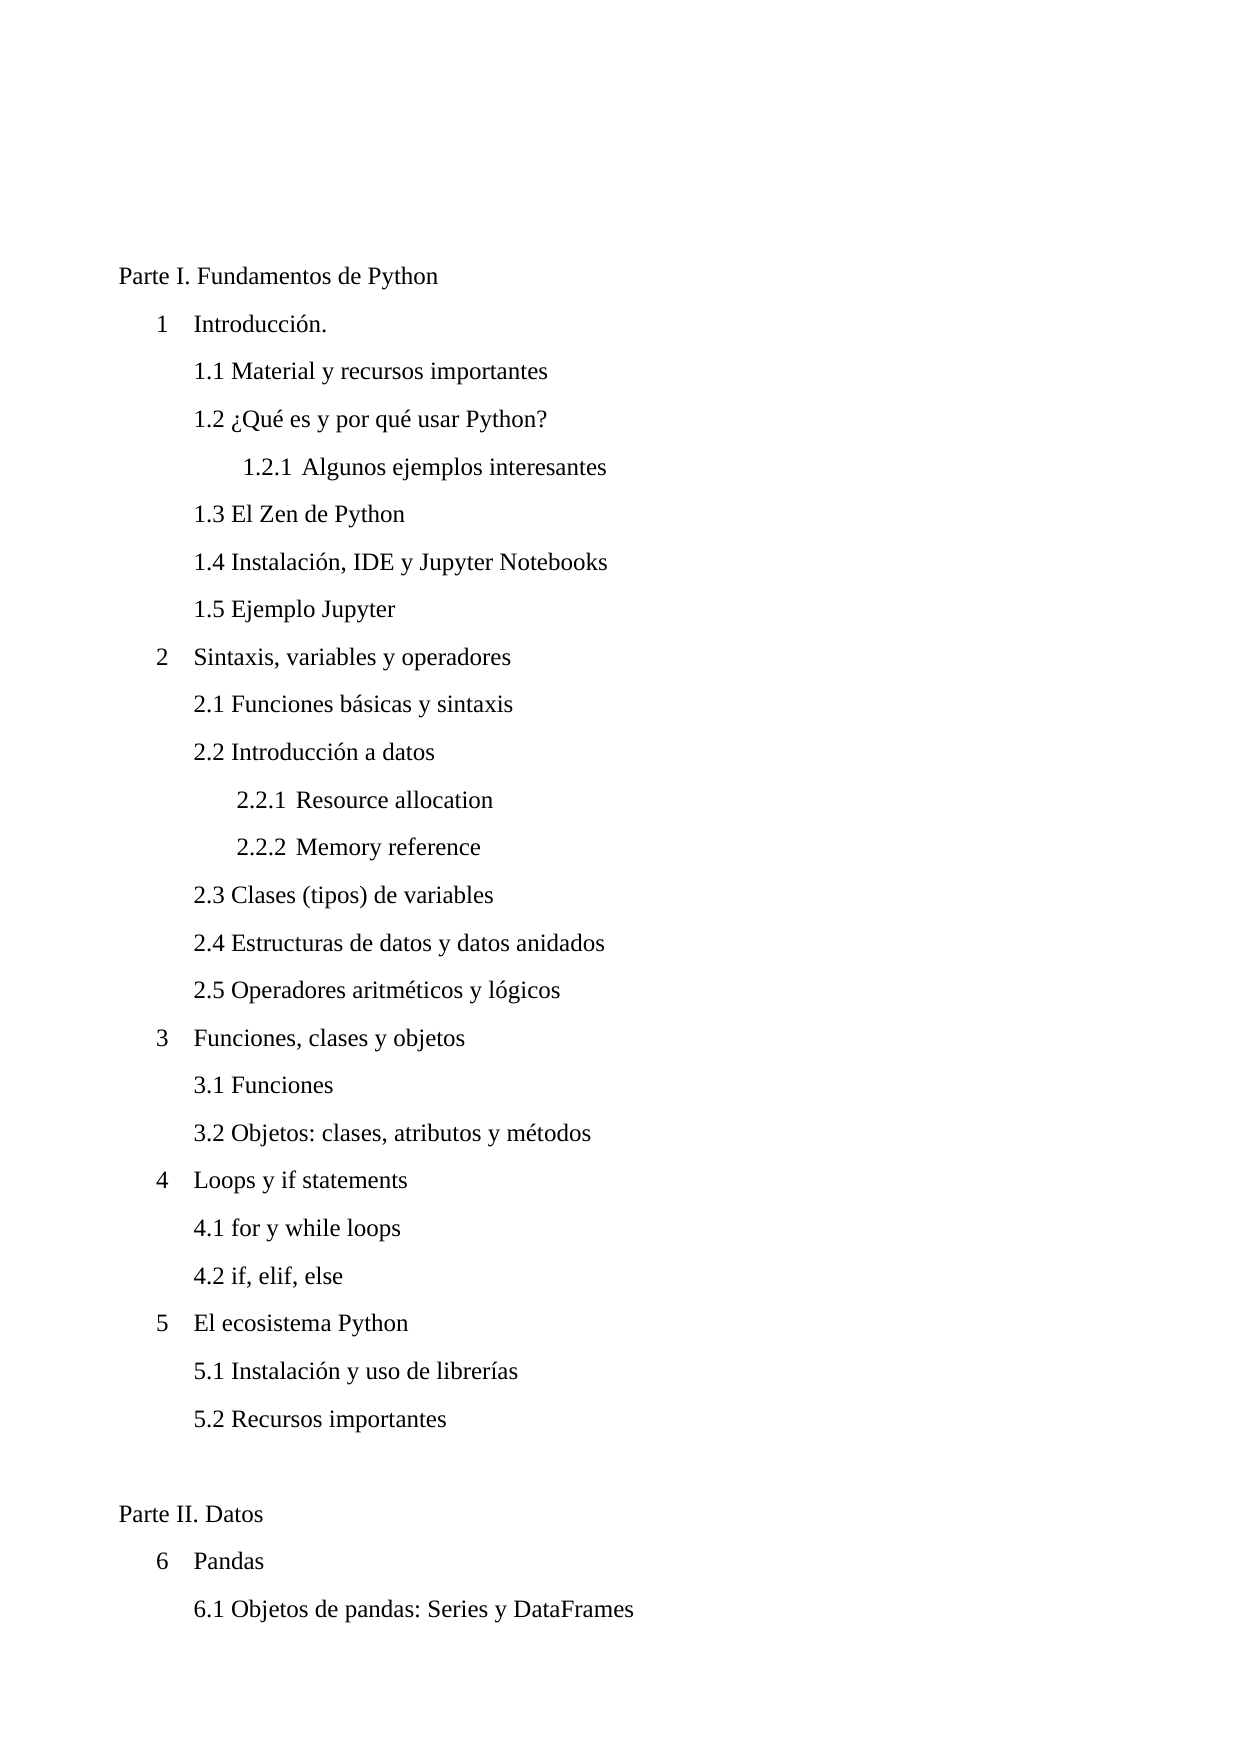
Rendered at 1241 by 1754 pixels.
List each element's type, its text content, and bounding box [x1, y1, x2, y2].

list Instalación, IDE y Jupyter Notebooks [193, 547, 1122, 576]
list for y while loops [193, 1213, 1122, 1242]
list Objetos: clases, atributos y métodos [193, 1118, 1122, 1147]
list Recursos importantes [193, 1404, 1122, 1432]
list Funciones básicas y sintaxis [193, 689, 1122, 718]
list Resource allocation [236, 785, 1122, 813]
list Operadores aritméticos y lógicos [193, 975, 1122, 1004]
list Funciones [193, 1070, 1122, 1099]
list Introducción. [156, 309, 1122, 337]
list Ejemplo Jupyter [193, 594, 1122, 623]
list Objetos de pandas: Series y DataFrames [193, 1594, 1122, 1623]
list ¿Qué es y por qué usar Python? [193, 404, 1122, 433]
list Estructuras de datos y datos anidados [193, 928, 1122, 956]
list Material y recursos importantes [193, 356, 1122, 385]
list Pandas [156, 1546, 1122, 1575]
text Parte II. Datos [118, 1499, 1122, 1528]
list El Zen de Python [193, 499, 1122, 528]
list Introducción a datos [193, 737, 1122, 766]
list Sintaxis, variables y operadores [156, 642, 1122, 671]
list Loops y if statements [156, 1166, 1122, 1194]
list Funciones, clases y objetos [156, 1023, 1122, 1052]
list Algunos ejemplos interesantes [242, 452, 1122, 480]
list Memory reference [236, 832, 1122, 861]
text Parte I. Fundamentos de Python [118, 261, 1122, 290]
list El ecosistema Python [156, 1308, 1122, 1337]
list Instalación y uso de librerías [193, 1356, 1122, 1385]
list Clases (tipos) de variables [193, 880, 1122, 909]
list if, elif, else [193, 1261, 1122, 1289]
